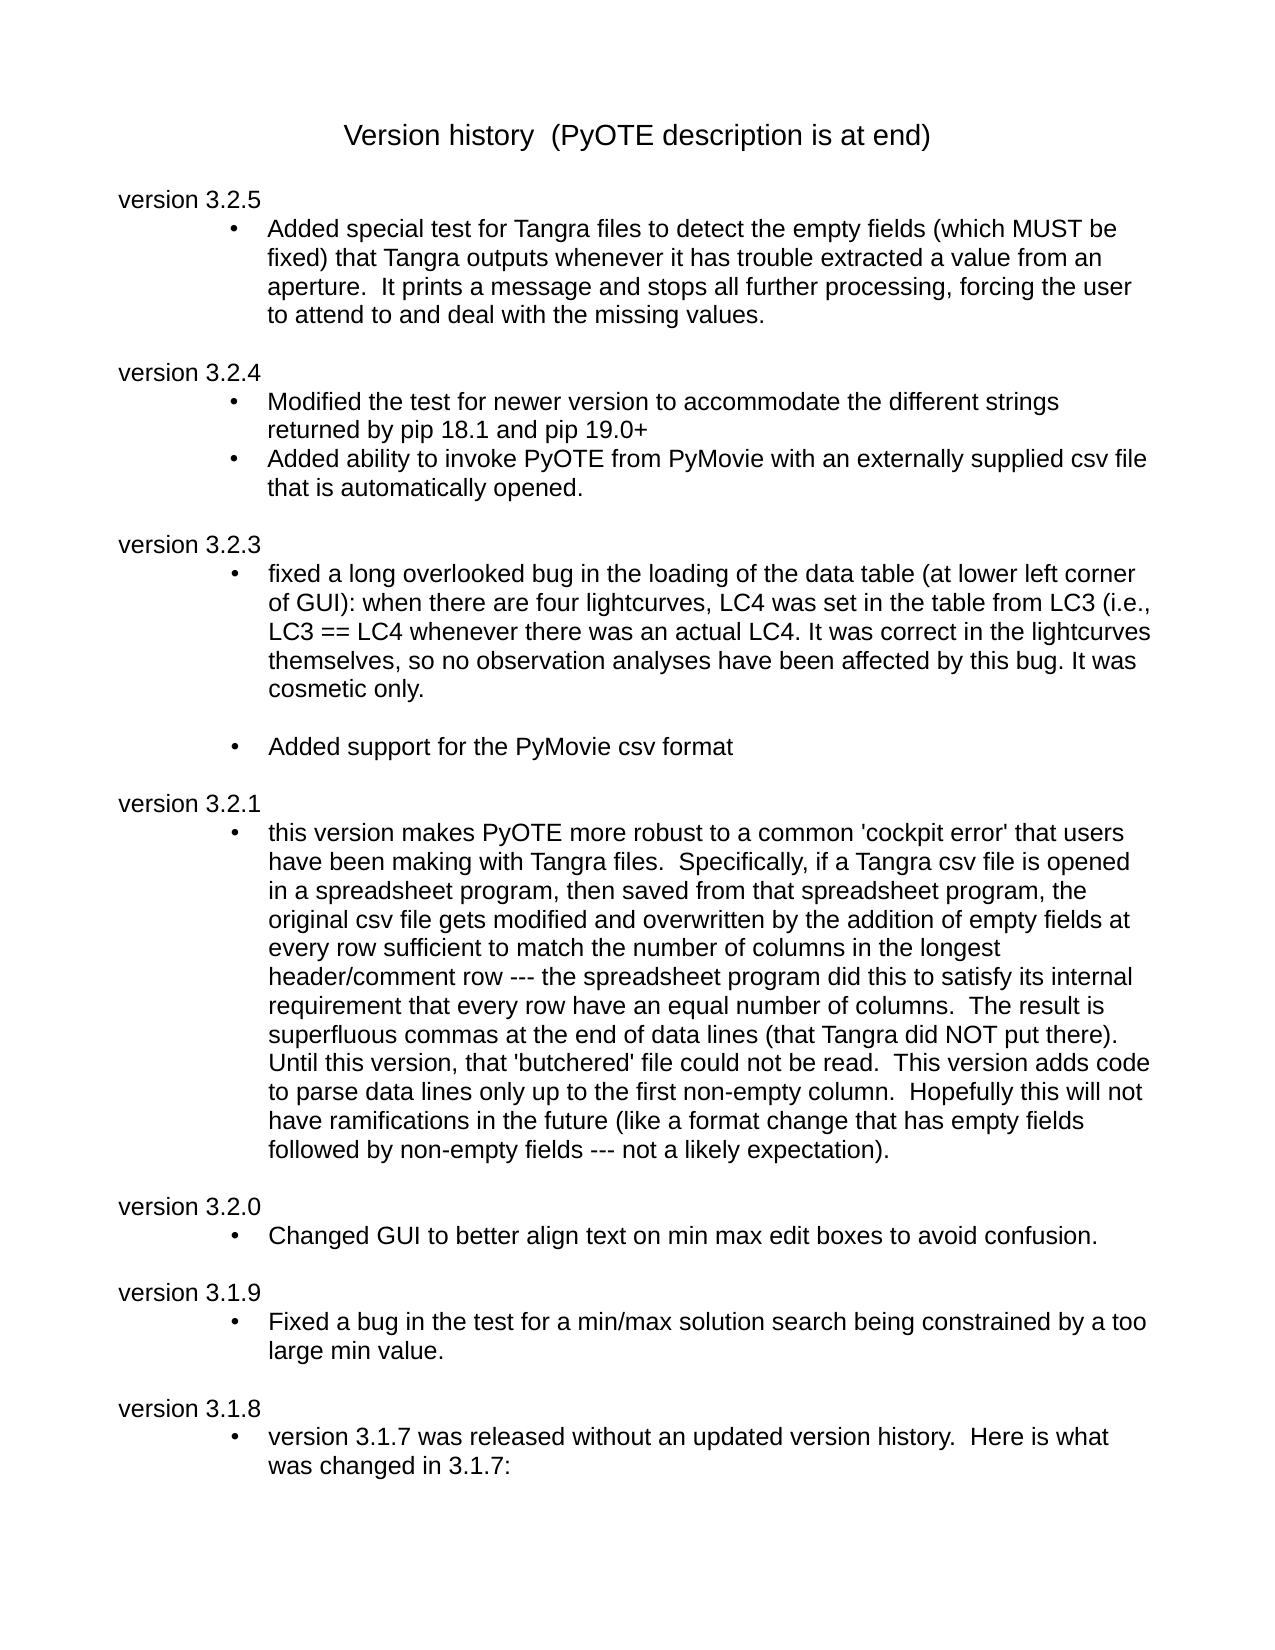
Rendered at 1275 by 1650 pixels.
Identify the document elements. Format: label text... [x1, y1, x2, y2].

list Added support for the PyMovie csv format [231, 732, 1157, 789]
list fixed a long overlooked bug in the loading of the data table (at lower left corner of GUI): when there are four lightcurves, LC4 was set in the table from LC3 (i.e., LC3 == LC4 whenever there was an actual LC4. It was correct in the lightcurves themselves, so no observation analyses have been affected by this bug. It was cosmetic only. [231, 559, 1157, 732]
text version 3.2.0 [118, 1192, 1157, 1221]
list this version makes PyOTE more robust to a common 'cockpit error' that users have been making with Tangra files. Specifically, if a Tangra csv file is opened in a spreadsheet program, then saved from that spreadsheet program, the original csv file gets modified and overwritten by the addition of empty fields at every row sufficient to match the number of columns in the longest header/comment row --- the spreadsheet program did this to satisfy its internal requirement that every row have an equal number of columns. The result is superfluous commas at the end of data lines (that Tangra did NOT put there). Until this version, that 'butchered' file could not be read. This version adds code to parse data lines only up to the first non-empty column. Hopefully this will not have ramifications in the future (like a format change that has empty fields followed by non-empty fields --- not a likely expectation). [231, 818, 1157, 1192]
text Version history (PyOTE description is at end) [118, 118, 1157, 152]
text version 3.1.8 [118, 1393, 1157, 1422]
text version 3.2.1 [118, 789, 1157, 818]
text version 3.2.3 [118, 531, 1157, 559]
list Changed GUI to better align text on min max edit boxes to avoid confusion. [231, 1221, 1157, 1278]
text version 3.2.4 [118, 358, 1157, 387]
list Modified the test for newer version to accommodate the different strings returned by pip 18.1 and pip 19.0+ [229, 387, 1157, 444]
list version 3.1.7 was released without an updated version history. Here is what was changed in 3.1.7: [231, 1422, 1157, 1509]
text version 3.1.9 [118, 1278, 1157, 1307]
list Added special test for Tangra files to detect the empty fields (which MUST be fixed) that Tangra outputs whenever it has trouble extracted a value from an aperture. It prints a message and stops all further processing, forcing the user to attend to and deal with the missing values. [229, 214, 1157, 358]
text version 3.2.5 [118, 185, 1157, 214]
list Added ability to invoke PyOTE from PyMovie with an externally supplied csv file that is automatically opened. [229, 444, 1157, 531]
list Fixed a bug in the test for a min/max solution search being constrained by a too large min value. [231, 1307, 1157, 1393]
